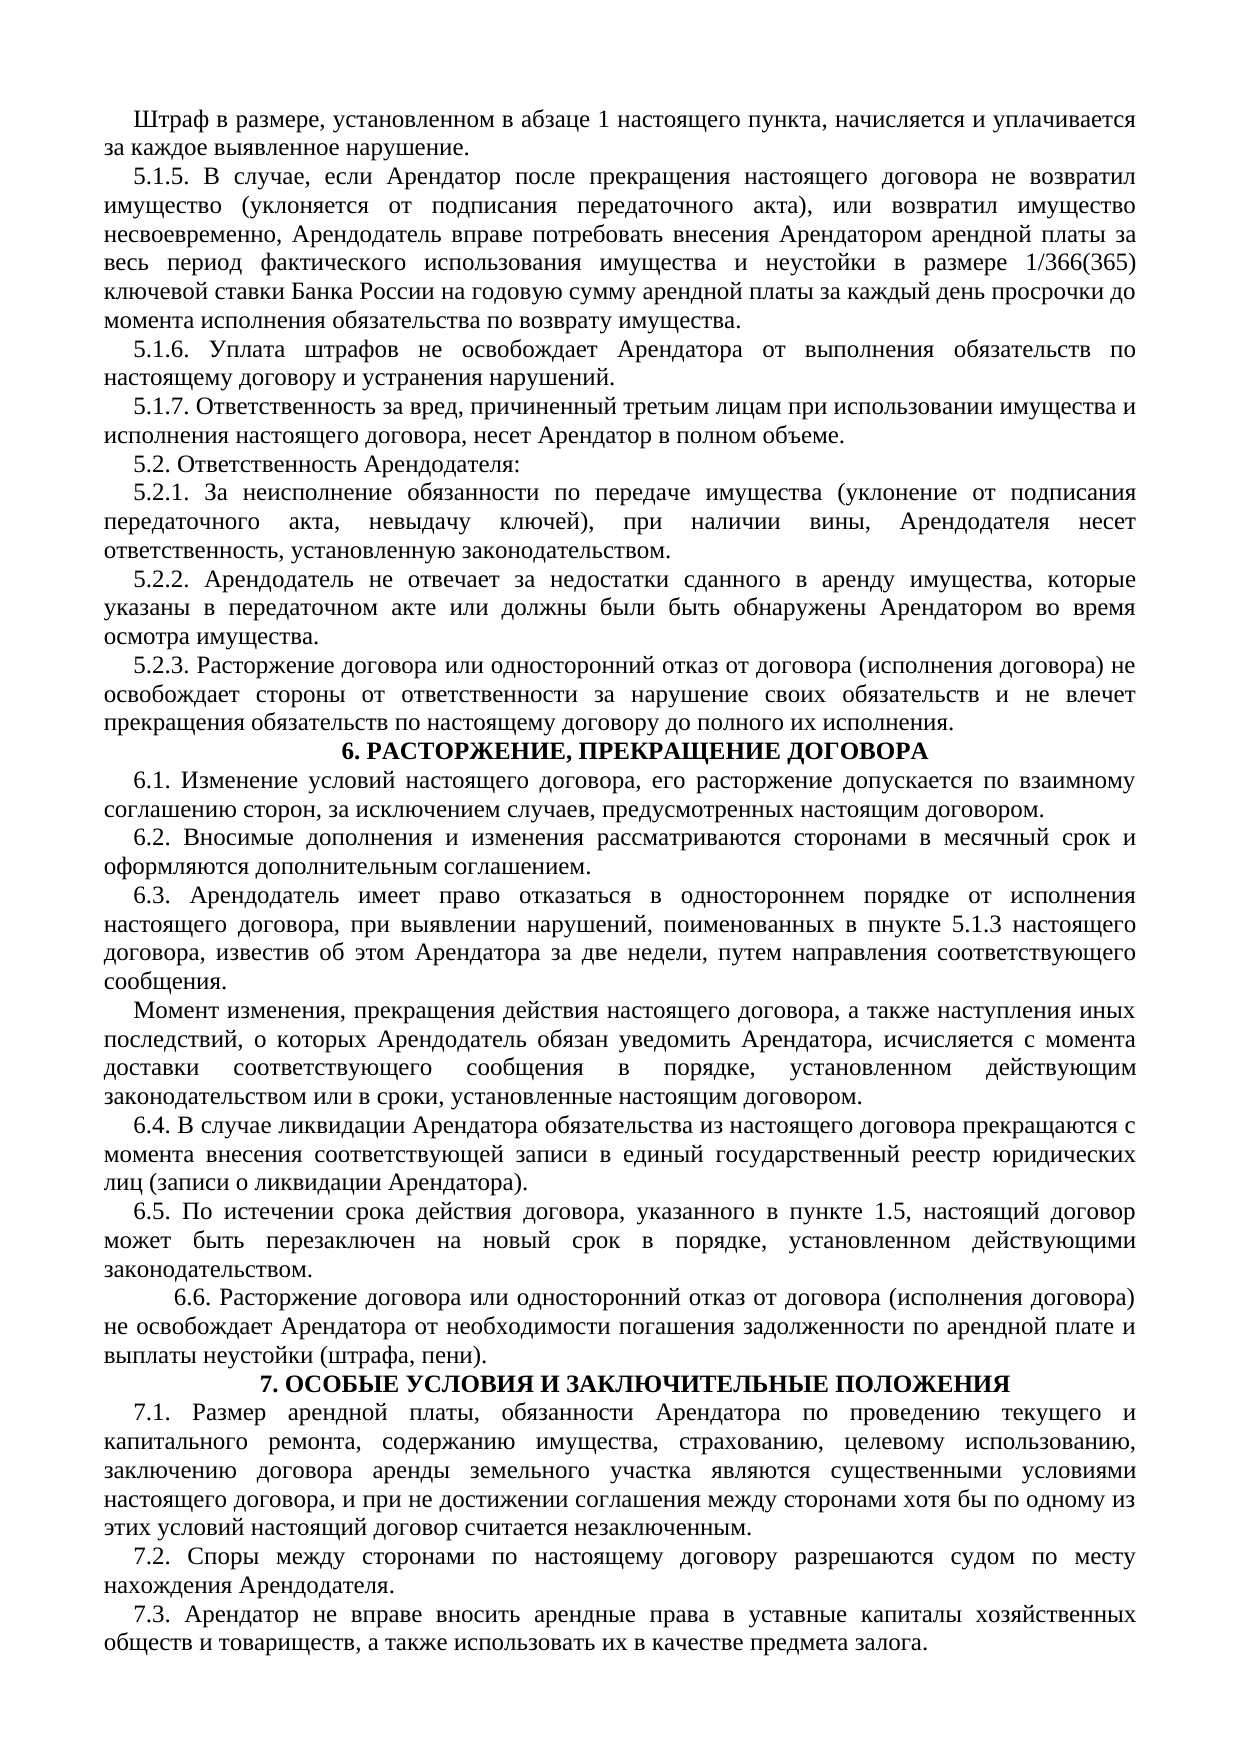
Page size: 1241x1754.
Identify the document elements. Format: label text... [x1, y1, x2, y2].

text 6. РАСТОРЖЕНИЕ, ПРЕКРАЩЕНИЕ ДОГОВОРА [103, 736, 1137, 765]
text 5.1.7. Ответственность за вред, причиненный третьим лицам при использовании имущества и исполнения настоящего договора, несет Арендатор в полном объеме. [103, 391, 1137, 449]
text 6.2. Вносимые дополнения и изменения рассматриваются сторонами в месячный срок и оформляются дополнительным соглашением. [103, 822, 1137, 880]
text 6.1. Изменение условий настоящего договора, его расторжение допускается по взаимному соглашению сторон, за исключением случаев, предусмотренных настоящим договором. [103, 765, 1137, 822]
text 6.6. Расторжение договора или односторонний отказ от договора (исполнения договора) не освобождает Арендатора от необходимости погашения задолженности по арендной плате и выплаты неустойки (штрафа, пени). [103, 1282, 1137, 1369]
text Штраф в размере, установленном в абзаце 1 настоящего пункта, начисляется и уплачивается за каждое выявленное нарушение. [103, 104, 1137, 161]
text Момент изменения, прекращения действия настоящего договора, а также наступления иных последствий, о которых Арендодатель обязан уведомить Арендатора, исчисляется с момента доставки соответствующего сообщения в порядке, установленном действующим законодательством или в сроки, установленные настоящим договором. [103, 995, 1137, 1110]
text 7. ОСОБЫЕ УСЛОВИЯ И ЗАКЛЮЧИТЕЛЬНЫЕ ПОЛОЖЕНИЯ [103, 1369, 1137, 1397]
text 6.3. Арендодатель имеет право отказаться в одностороннем порядке от исполнения настоящего договора, при выявлении нарушений, поименованных в пнукте 5.1.3 настоящего договора, известив об этом Арендатора за две недели, путем направления соответствующего сообщения. [103, 880, 1137, 995]
text 7.1. Размер арендной платы, обязанности Арендатора по проведению текущего и капитального ремонта, содержанию имущества, страхованию, целевому использованию, заключению договора аренды земельного участка являются существенными условиями настоящего договора, и при не достижении соглашения между сторонами хотя бы по одному из этих условий настоящий договор считается незаключенным. [103, 1397, 1137, 1541]
text 7.3. Арендатор не вправе вносить арендные права в уставные капиталы хозяйственных обществ и товариществ, а также использовать их в качестве предмета залога. [103, 1599, 1137, 1656]
text 5.2.2. Арендодатель не отвечает за недостатки сданного в аренду имущества, которые указаны в передаточном акте или должны были быть обнаружены Арендатором во время осмотра имущества. [103, 564, 1137, 650]
text 5.2. Ответственность Арендодателя: [103, 449, 1137, 477]
text 5.1.6. Уплата штрафов не освобождает Арендатора от выполнения обязательств по настоящему договору и устранения нарушений. [103, 334, 1137, 391]
text 5.2.1. За неисполнение обязанности по передаче имущества (уклонение от подписания передаточного акта, невыдачу ключей), при наличии вины, Арендодателя несет ответственность, установленную законодательством. [103, 477, 1137, 564]
text 5.2.3. Расторжение договора или односторонний отказ от договора (исполнения договора) не освобождает стороны от ответственности за нарушение своих обязательств и не влечет прекращения обязательств по настоящему договору до полного их исполнения. [103, 650, 1137, 736]
text 7.2. Споры между сторонами по настоящему договору разрешаются судом по месту нахождения Арендодателя. [103, 1541, 1137, 1599]
text 6.4. В случае ликвидации Арендатора обязательства из настоящего договора прекращаются с момента внесения соответствующей записи в единый государственный реестр юридических лиц (записи о ликвидации Арендатора). [103, 1110, 1137, 1196]
text 5.1.5. В случае, если Арендатор после прекращения настоящего договора не возвратил имущество (уклоняется от подписания передаточного акта), или возвратил имущество несвоевременно, Арендодатель вправе потребовать внесения Арендатором арендной платы за весь период фактического использования имущества и неустойки в размере 1/366(365) ключевой ставки Банка России на годовую сумму арендной платы за каждый день просрочки до момента исполнения обязательства по возврату имущества. [103, 161, 1137, 334]
text 6.5. По истечении срока действия договора, указанного в пункте 1.5, настоящий договор может быть перезаключен на новый срок в порядке, установленном действующими законодательством. [103, 1196, 1137, 1282]
